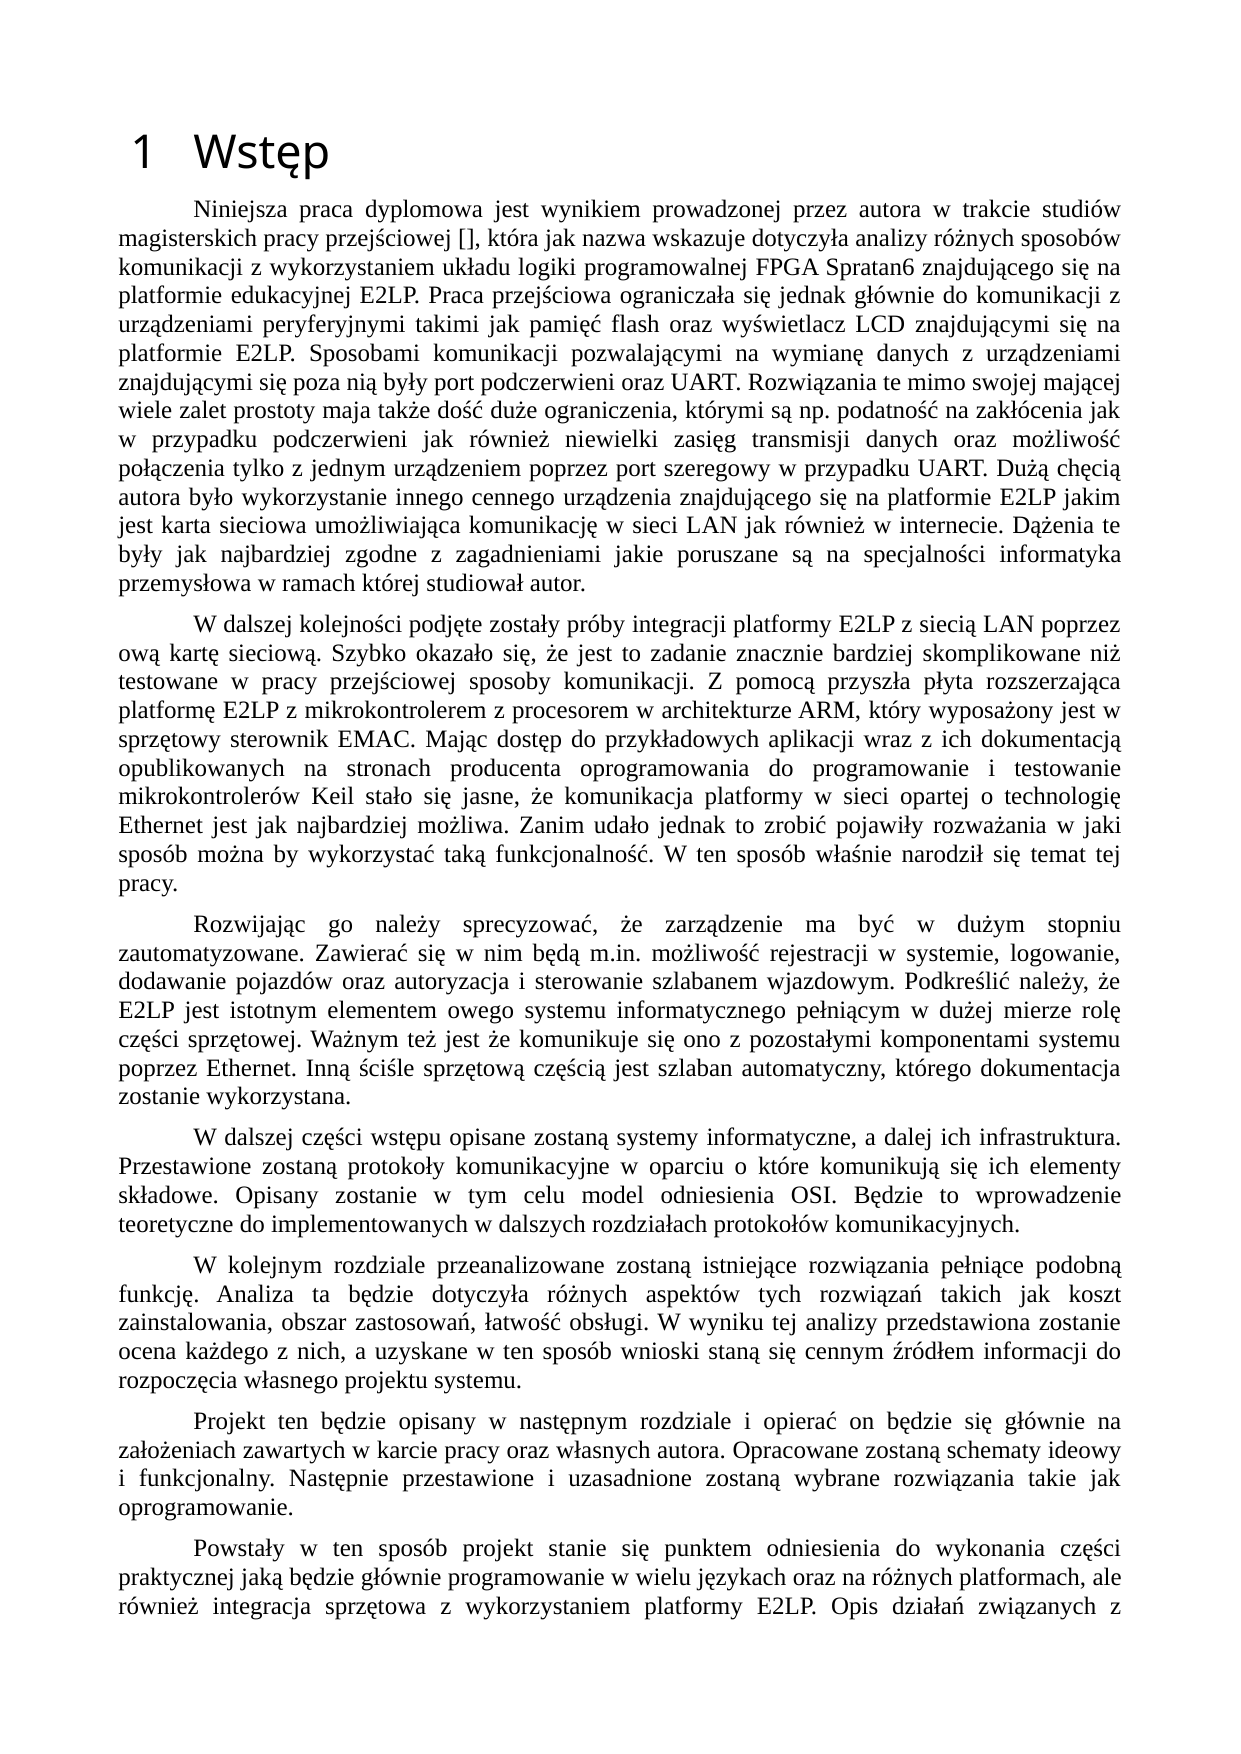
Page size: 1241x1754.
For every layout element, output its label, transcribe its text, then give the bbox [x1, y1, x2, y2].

text W dalszej części wstępu opisane zostaną systemy informatyczne, a dalej ich infrastruktura. Przestawione zostaną protokoły komunikacyjne w oparciu o które komunikują się ich elementy składowe. Opisany zostanie w tym celu model odniesienia OSI. Będzie to wprowadzenie teoretyczne do implementowanych w dalszych rozdziałach protokołów komunikacyjnych. [118, 1122, 1122, 1237]
text Niniejsza praca dyplomowa jest wynikiem prowadzonej przez autora w trakcie studiów magisterskich pracy przejściowej [], która jak nazwa wskazuje dotyczyła analizy różnych sposobów komunikacji z wykorzystaniem układu logiki programowalnej FPGA Spratan6 znajdującego się na platformie edukacyjnej E2LP. Praca przejściowa ograniczała się jednak głównie do komunikacji z urządzeniami peryferyjnymi takimi jak pamięć flash oraz wyświetlacz LCD znajdującymi się na platformie E2LP. Sposobami komunikacji pozwalającymi na wymianę danych z urządzeniami znajdującymi się poza nią były port podczerwieni oraz UART. Rozwiązania te mimo swojej mającej wiele zalet prostoty maja także dość duże ograniczenia, którymi są np. podatność na zakłócenia jak w przypadku podczerwieni jak również niewielki zasięg transmisji danych oraz możliwość połączenia tylko z jednym urządzeniem poprzez port szeregowy w przypadku UART. Dużą chęcią autora było wykorzystanie innego cennego urządzenia znajdującego się na platformie E2LP jakim jest karta sieciowa umożliwiająca komunikację w sieci LAN jak również w internecie. Dążenia te były jak najbardziej zgodne z zagadnieniami jakie poruszane są na specjalności informatyka przemysłowa w ramach której studiował autor. [118, 194, 1122, 597]
text Projekt ten będzie opisany w następnym rozdziale i opierać on będzie się głównie na założeniach zawartych w karcie pracy oraz własnych autora. Opracowane zostaną schematy ideowy i funkcjonalny. Następnie przestawione i uzasadnione zostaną wybrane rozwiązania takie jak oprogramowanie. [118, 1406, 1122, 1521]
text Rozwijając go należy sprecyzować, że zarządzenie ma być w dużym stopniu zautomatyzowane. Zawierać się w nim będą m.in. możliwość rejestracji w systemie, logowanie, dodawanie pojazdów oraz autoryzacja i sterowanie szlabanem wjazdowym. Podkreślić należy, że E2LP jest istotnym elementem owego systemu informatycznego pełniącym w dużej mierze rolę części sprzętowej. Ważnym też jest że komunikuje się ono z pozostałymi komponentami systemu poprzez Ethernet. Inną ściśle sprzętową częścią jest szlaban automatyczny, którego dokumentacja zostanie wykorzystana. [118, 909, 1122, 1110]
text Powstały w ten sposób projekt stanie się punktem odniesienia do wykonania części praktycznej jaką będzie głównie programowanie w wielu językach oraz na różnych platformach, ale również integracja sprzętowa z wykorzystaniem platformy E2LP. Opis działań związanych z [118, 1533, 1122, 1620]
text W dalszej kolejności podjęte zostały próby integracji platformy E2LP z siecią LAN poprzez ową kartę sieciową. Szybko okazało się, że jest to zadanie znacznie bardziej skomplikowane niż testowane w pracy przejściowej sposoby komunikacji. Z pomocą przyszła płyta rozszerzająca platformę E2LP z mikrokontrolerem z procesorem w architekturze ARM, który wyposażony jest w sprzętowy sterownik EMAC. Mając dostęp do przykładowych aplikacji wraz z ich dokumentacją opublikowanych na stronach producenta oprogramowania do programowanie i testowanie mikrokontrolerów Keil stało się jasne, że komunikacja platformy w sieci opartej o technologię Ethernet jest jak najbardziej możliwa. Zanim udało jednak to zrobić pojawiły rozważania w jaki sposób można by wykorzystać taką funkcjonalność. W ten sposób właśnie narodził się temat tej pracy. [118, 609, 1122, 896]
subtitle Wstęp [118, 118, 1122, 182]
text W kolejnym rozdziale przeanalizowane zostaną istniejące rozwiązania pełniące podobną funkcję. Analiza ta będzie dotyczyła różnych aspektów tych rozwiązań takich jak koszt zainstalowania, obszar zastosowań, łatwość obsługi. W wyniku tej analizy przedstawiona zostanie ocena każdego z nich, a uzyskane w ten sposób wnioski staną się cennym źródłem informacji do rozpoczęcia własnego projektu systemu. [118, 1250, 1122, 1394]
